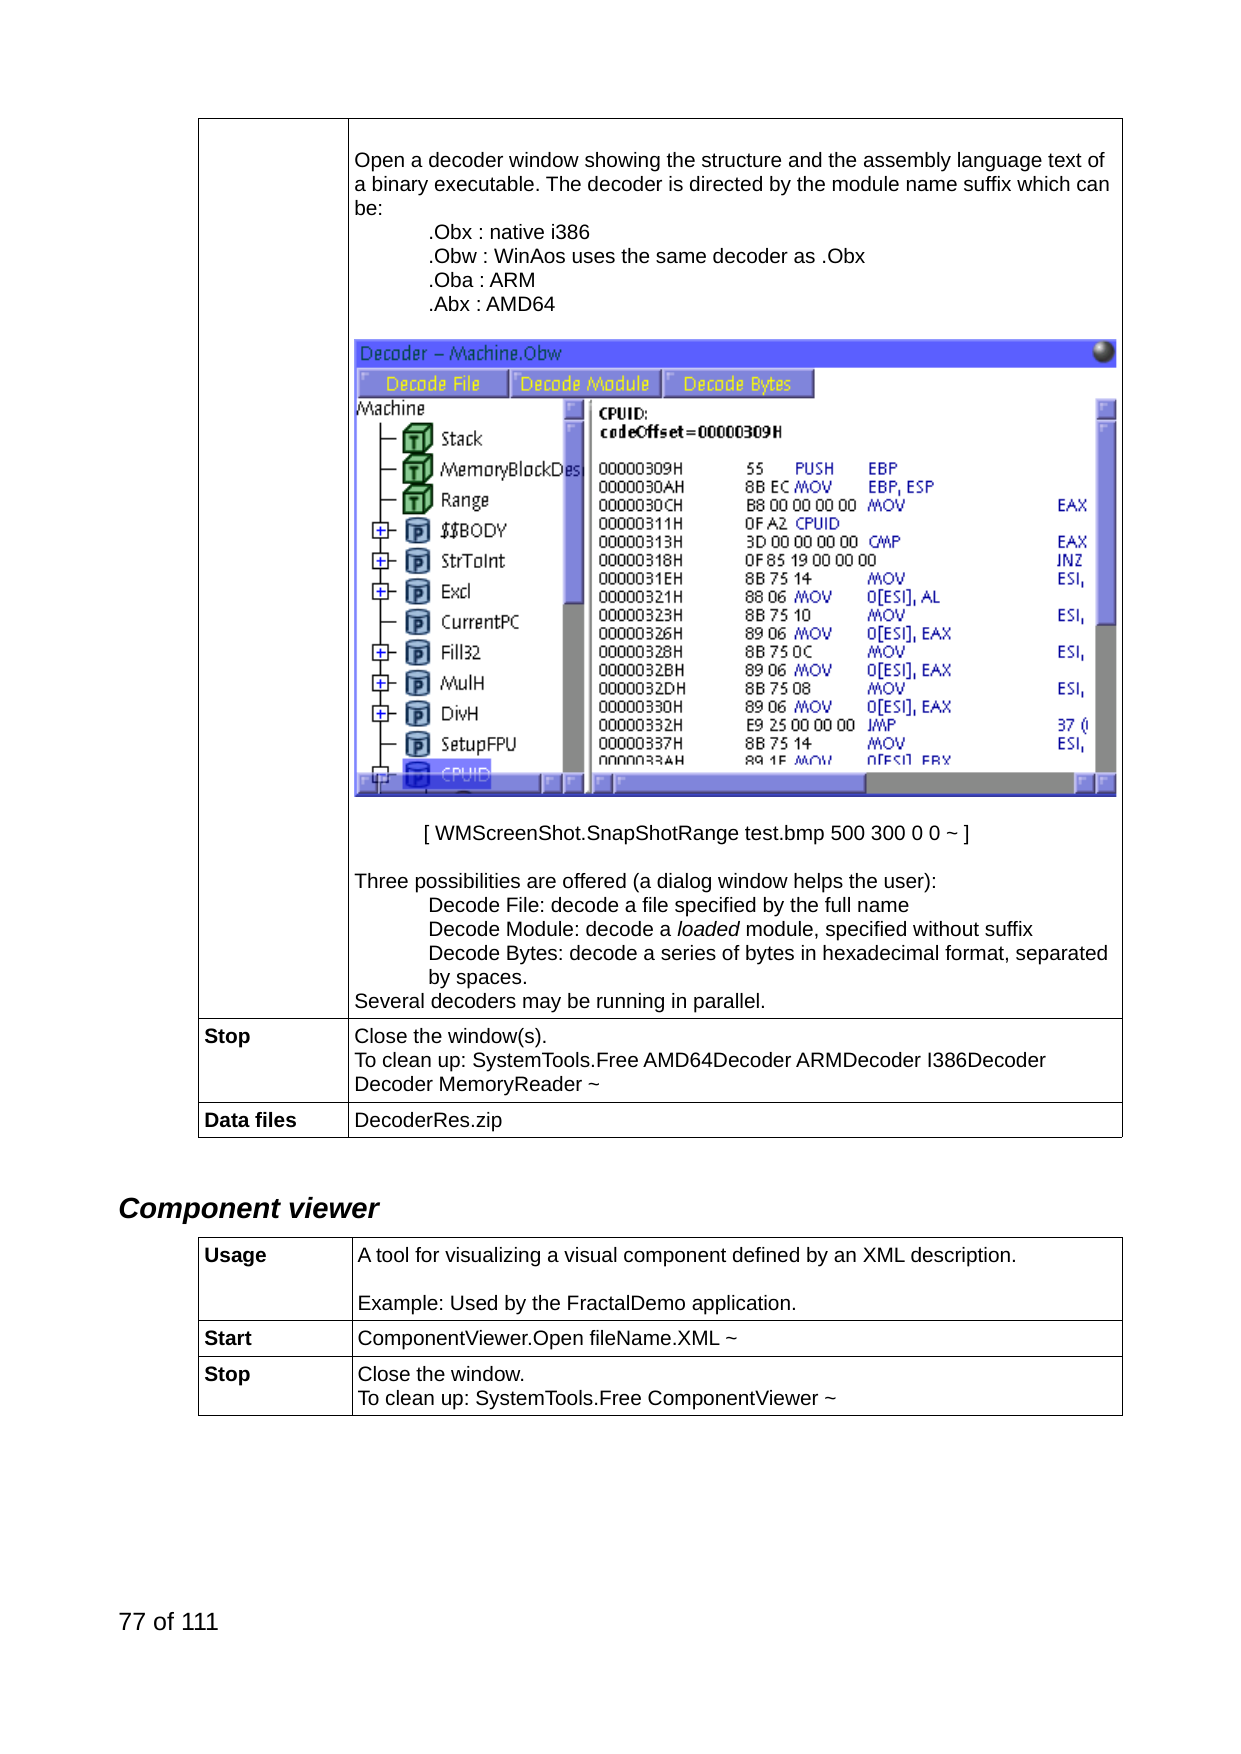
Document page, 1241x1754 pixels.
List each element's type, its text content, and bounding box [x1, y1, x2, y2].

table_cell [199, 119, 348, 1018]
picture [354, 339, 1117, 797]
table_cell Start [199, 1321, 352, 1356]
table_cell Stop [199, 1357, 352, 1415]
table_cell Close the window(s). To clean up: SystemTools.Free AMD64Decoder ARMDecoder I386Decoder Decoder MemoryReader ~ [349, 1019, 1122, 1102]
table_cell Stop [199, 1019, 348, 1102]
table_header A tool for visualizing a visual component defined by an XML description. Example: Used by the FractalDemo application. [353, 1238, 1122, 1320]
table_cell [ WMScreenShot.SnapShotRange test.bmp 500 300 0 0 ~ ] Three possibilities are offered (a dialog window helps the user): Decode File: decode a file specified by the full name Decode Module: decode a loaded module, specified without suffix Decode Bytes: decode a series of bytes in hexadecimal format, separated by spaces. Several decoders may be running in parallel. [349, 340, 1122, 1018]
subtitle Component viewer [118, 1191, 1122, 1224]
table_cell DecoderRes.zip [349, 1103, 1122, 1137]
table_cell ComponentViewer.Open fileName.XML ~ [353, 1321, 1122, 1356]
table_header Usage [199, 1238, 352, 1320]
table_cell Data files [199, 1103, 348, 1137]
table_cell Open a decoder window showing the structure and the assembly language text of a binary executable. The decoder is directed by the module name suffix which can be: .Obx : native i386 .Obw : WinAos uses the same decoder as .Obx .Oba : ARM .Abx : AMD64 [349, 119, 1122, 339]
table_cell Close the window. To clean up: SystemTools.Free ComponentViewer ~ [353, 1357, 1122, 1415]
